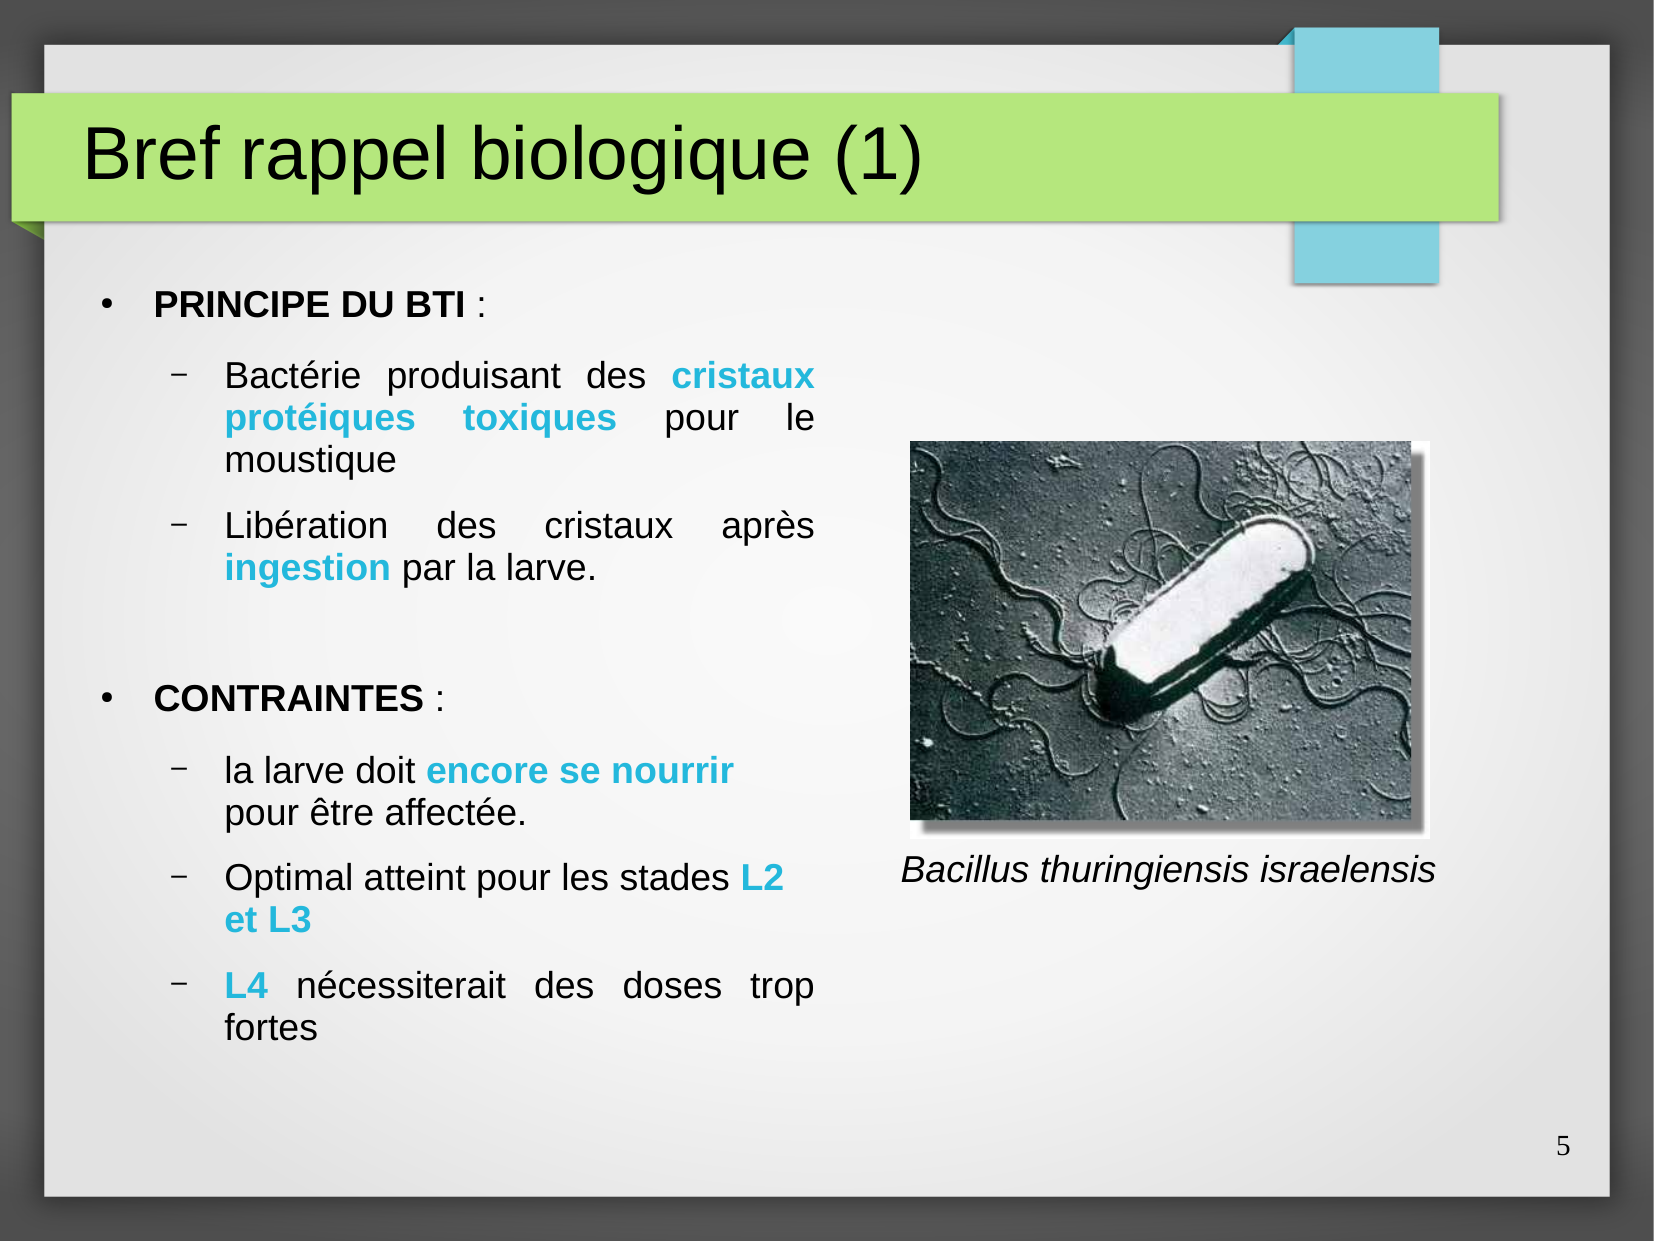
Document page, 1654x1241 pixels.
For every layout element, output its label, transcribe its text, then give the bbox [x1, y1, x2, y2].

title Bref rappel biologique (1) [82, 94, 1264, 213]
picture [0, 0, 1654, 1241]
text_box Bacillus thuringiensis israelensis [885, 840, 1512, 965]
list PRINCIPE DU BTI : Bactérie produisant des cristaux protéiques toxiques pour le moustique Libération des cristaux après ingestion par la larve. CONTRAINTES : la larve doit encore se nourrir pour être affectée. Optimal atteint pour les stades L2 et L3 L4 nécessiterait des doses trop fortes [82, 283, 815, 1087]
